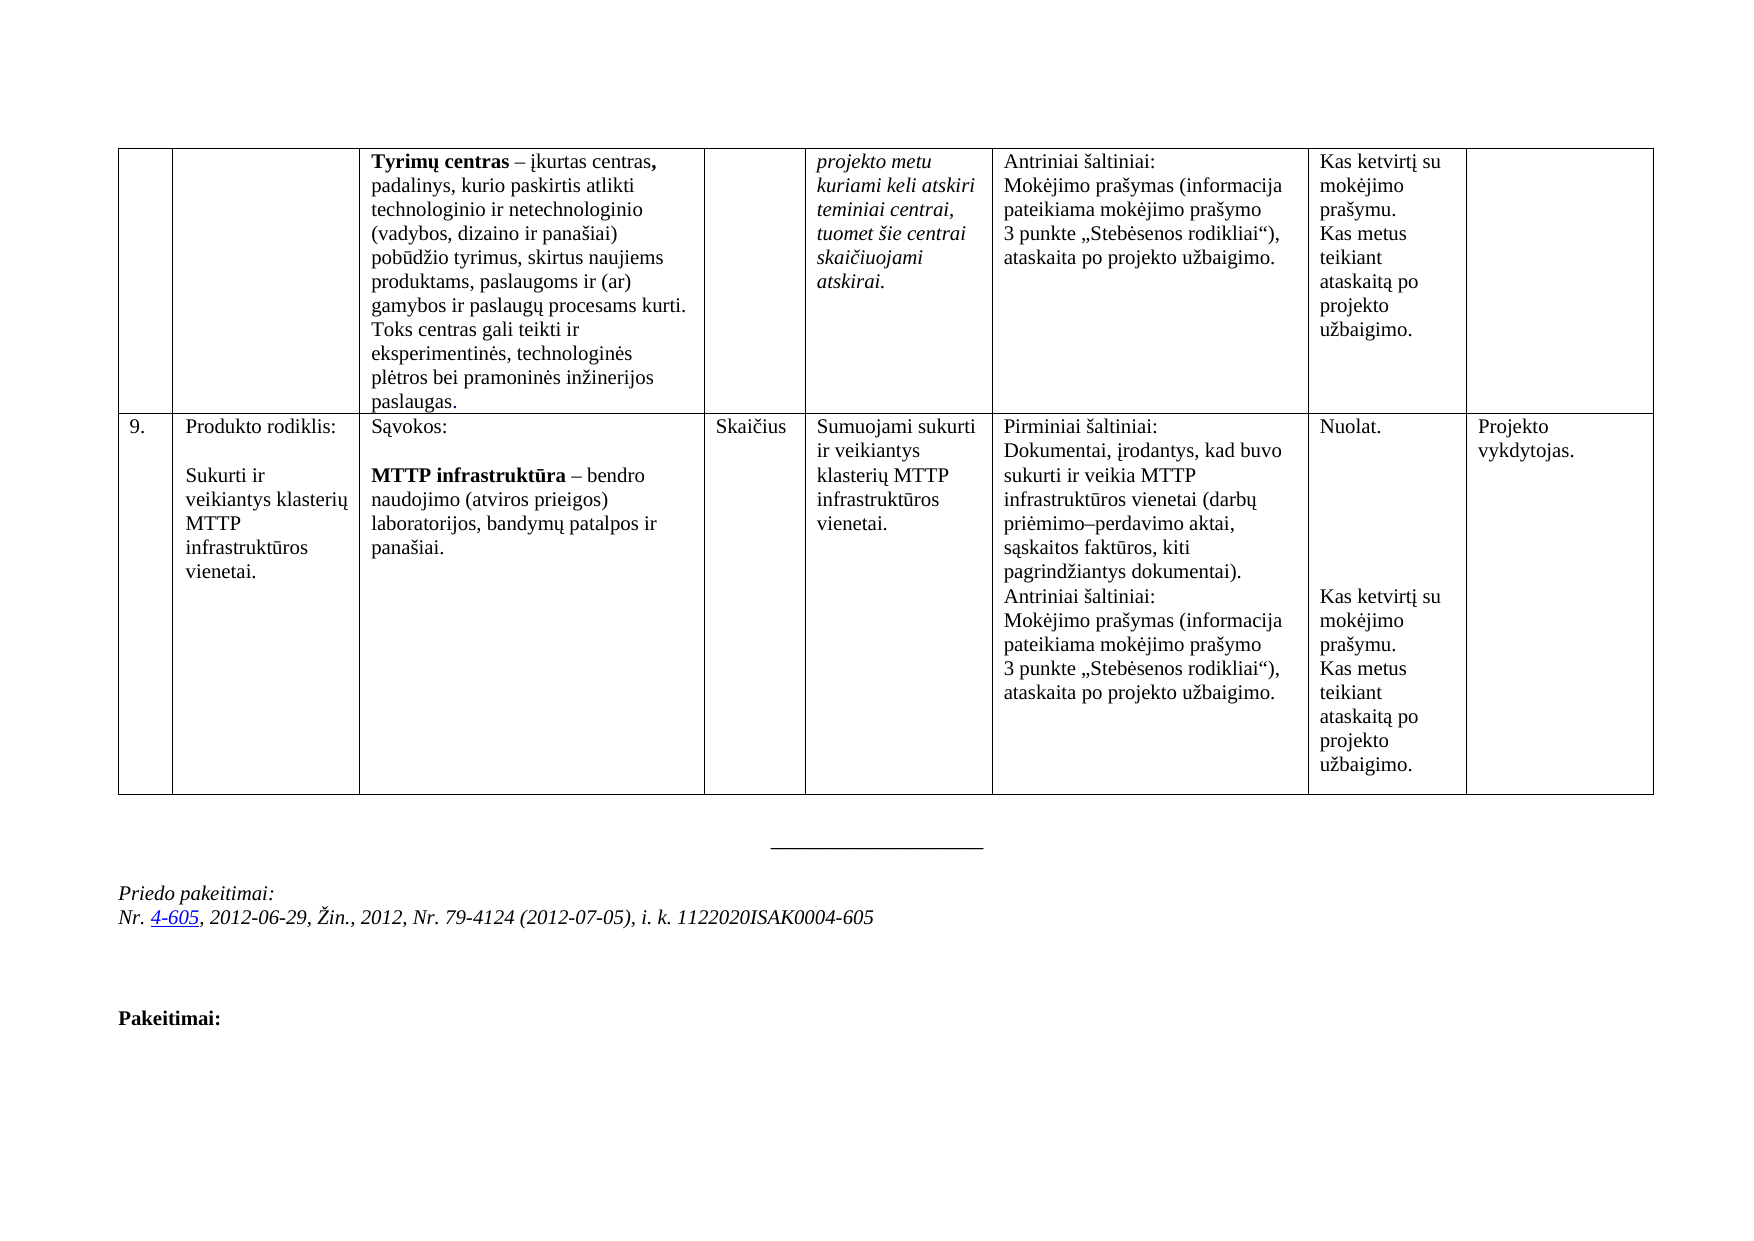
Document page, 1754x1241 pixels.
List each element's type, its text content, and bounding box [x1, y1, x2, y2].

table_cell Sąvokos: MTTP infrastruktūra – bendro naudojimo (atviros prieigos) laboratorijos, bandymų patalpos ir panašiai. [360, 414, 704, 794]
table_cell Sumuojami sukurti ir veikiantys klasterių MTTP infrastruktūros vienetai. [806, 414, 992, 794]
table_cell Antriniai šaltiniai: Mokėjimo prašymas (informacija pateikiama mokėjimo prašymo 3 punkte „Stebėsenos rodikliai“), ataskaita po projekto užbaigimo. [993, 583, 1308, 794]
table_cell Tyrimų centras – įkurtas centras, padalinys, kurio paskirtis atlikti technologinio ir netechnologinio (vadybos, dizaino ir panašiai) pobūdžio tyrimus, skirtus naujiems produktams, paslaugoms ir (ar) gamybos ir paslaugų procesams kurti. Toks centras gali teikti ir eksperimentinės, technologinės plėtros bei pramoninės inžinerijos paslaugas. [360, 149, 704, 413]
table_cell Produkto rodiklis: Sukurti ir veikiantys klasterių MTTP infrastruktūros vienetai. [173, 414, 359, 794]
text _________________ [118, 823, 1635, 852]
table_cell 9. [119, 414, 172, 794]
table_cell [1467, 149, 1653, 413]
text Pakeitimai: [118, 1006, 1635, 1030]
table_cell Kas ketvirtį su mokėjimo prašymu. Kas metus teikiant ataskaitą po projekto užbaigimo. [1309, 583, 1466, 794]
table_cell [119, 149, 172, 413]
text Nr. 4-605, 2012-06-29, Žin., 2012, Nr. 79-4124 (2012-07-05), i. k. 1122020ISAK0004-605 [118, 905, 1635, 929]
table_cell Skaičius [705, 414, 805, 794]
table_cell Nuolat. [1309, 414, 1466, 583]
table_cell Kas ketvirtį su mokėjimo prašymu. Kas metus teikiant ataskaitą po projekto užbaigimo. [1309, 149, 1466, 413]
table_cell Antriniai šaltiniai: Mokėjimo prašymas (informacija pateikiama mokėjimo prašymo 3 punkte „Stebėsenos rodikliai“), ataskaita po projekto užbaigimo. [993, 149, 1308, 413]
table_cell [173, 149, 359, 413]
text Priedo pakeitimai: [118, 881, 1635, 905]
table_cell Projekto vykdytojas. [1467, 414, 1653, 794]
table_cell projekto metu kuriami keli atskiri teminiai centrai, tuomet šie centrai skaičiuojami atskirai. [806, 149, 992, 413]
table_cell [705, 149, 805, 413]
table_cell Pirminiai šaltiniai: Dokumentai, įrodantys, kad buvo sukurti ir veikia MTTP infrastruktūros vienetai (darbų priėmimo–perdavimo aktai, sąskaitos faktūros, kiti pagrindžiantys dokumentai). [993, 414, 1308, 583]
